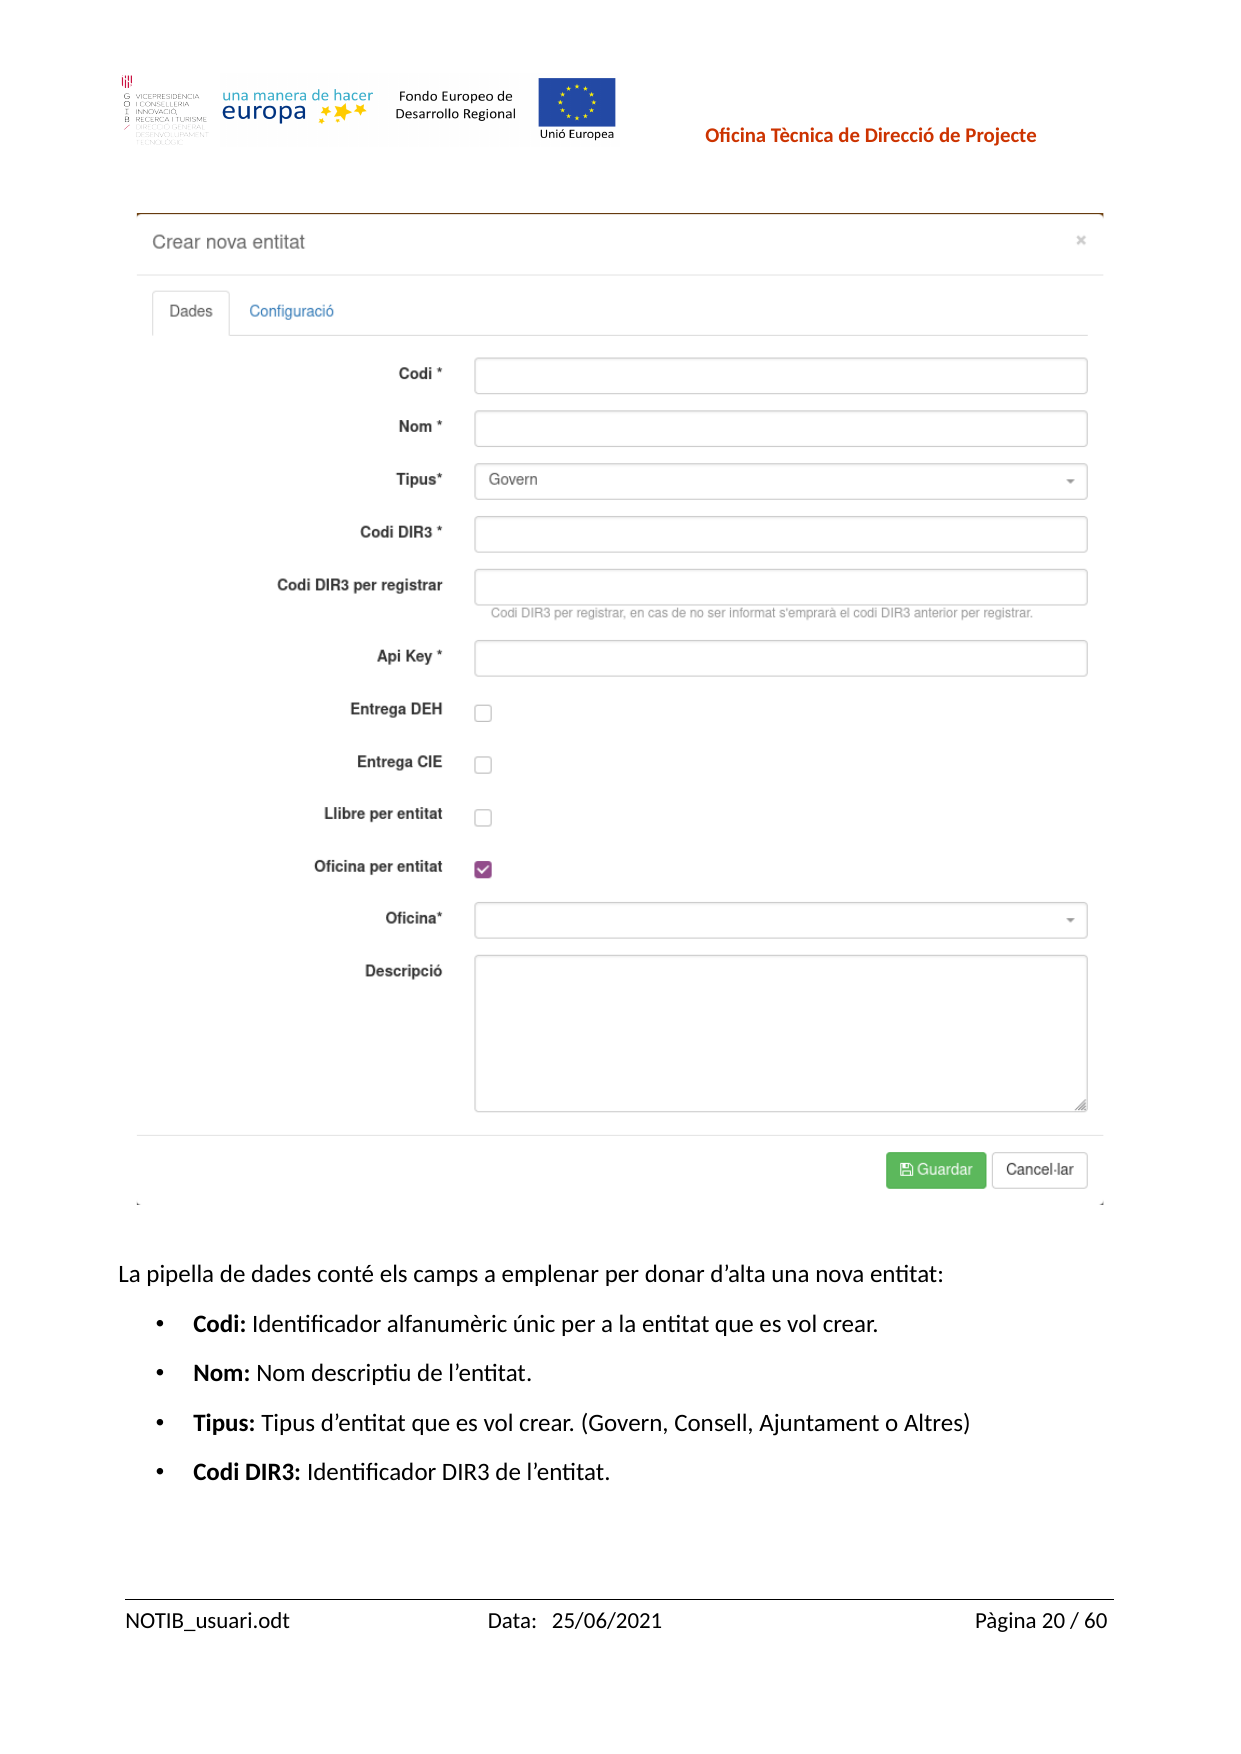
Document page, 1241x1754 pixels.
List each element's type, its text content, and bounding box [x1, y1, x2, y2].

text La pipella de dades conté els camps a emplenar per donar d’alta una nova entitat: [118, 1258, 1122, 1289]
list Codi: Identificador alfanumèric únic per a la entitat que es vol crear. [156, 1308, 1122, 1338]
list Codi DIR3: Identificador DIR3 de l’entitat. [156, 1457, 1122, 1487]
list Tipus: Tipus d’entitat que es vol crear. (Govern, Consell, Ajuntament o Altres) [156, 1407, 1122, 1437]
picture [118, 73, 213, 147]
picture [219, 73, 621, 147]
list Nom: Nom descriptiu de l’entitat. [156, 1357, 1122, 1388]
picture [136, 213, 1104, 1205]
